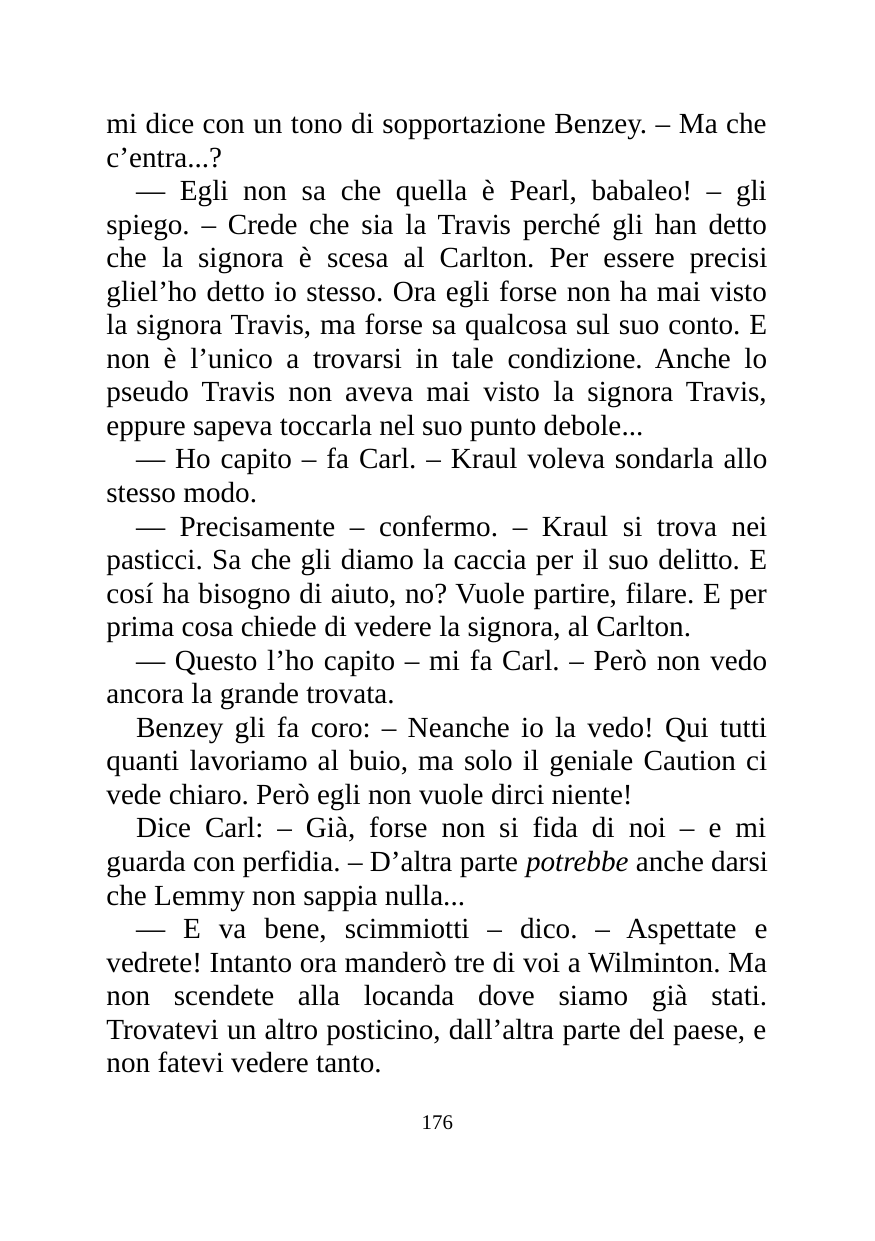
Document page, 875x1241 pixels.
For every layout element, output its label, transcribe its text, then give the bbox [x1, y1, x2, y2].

text Benzey gli fa coro: – Neanche io la vedo! Qui tutti quanti lavoriamo al buio, ma solo il geniale Caution ci vede chiaro. Però egli non vuole dirci niente! [106, 710, 768, 811]
text mi dice con un tono di sopportazione Benzey. – Ma che c’entra...? [106, 106, 768, 173]
text Dice Carl: – Già, forse non si fida di noi – e mi guarda con perfidia. – D’altra parte potrebbe anche darsi che Lemmy non sappia nulla... [106, 811, 768, 911]
text — E va bene, scimmiotti – dico. – Aspettate e vedrete! Intanto ora manderò tre di voi a Wilminton. Ma non scendete alla locanda dove siamo già stati. Trovatevi un altro posticino, dall’altra parte del paese, e non fatevi vedere tanto. [106, 911, 768, 1079]
text — Egli non sa che quella è Pearl, babaleo! – gli spiego. – Crede che sia la Travis perché gli han detto che la signora è scesa al Carlton. Per essere precisi gliel’ho detto io stesso. Ora egli forse non ha mai visto la signora Travis, ma forse sa qualcosa sul suo conto. E non è l’unico a trovarsi in tale condizione. Anche lo pseudo Travis non aveva mai visto la signora Travis, eppure sapeva toccarla nel suo punto debole... [106, 173, 768, 442]
text — Questo l’ho capito – mi fa Carl. – Però non vedo ancora la grande trovata. [106, 643, 768, 710]
text — Precisamente – confermo. – Kraul si trova nei pasticci. Sa che gli diamo la caccia per il suo delitto. E cosí ha bisogno di aiuto, no? Vuole partire, filare. E per prima cosa chiede di vedere la signora, al Carlton. [106, 509, 768, 643]
text — Ho capito – fa Carl. – Kraul voleva sondarla allo stesso modo. [106, 442, 768, 509]
